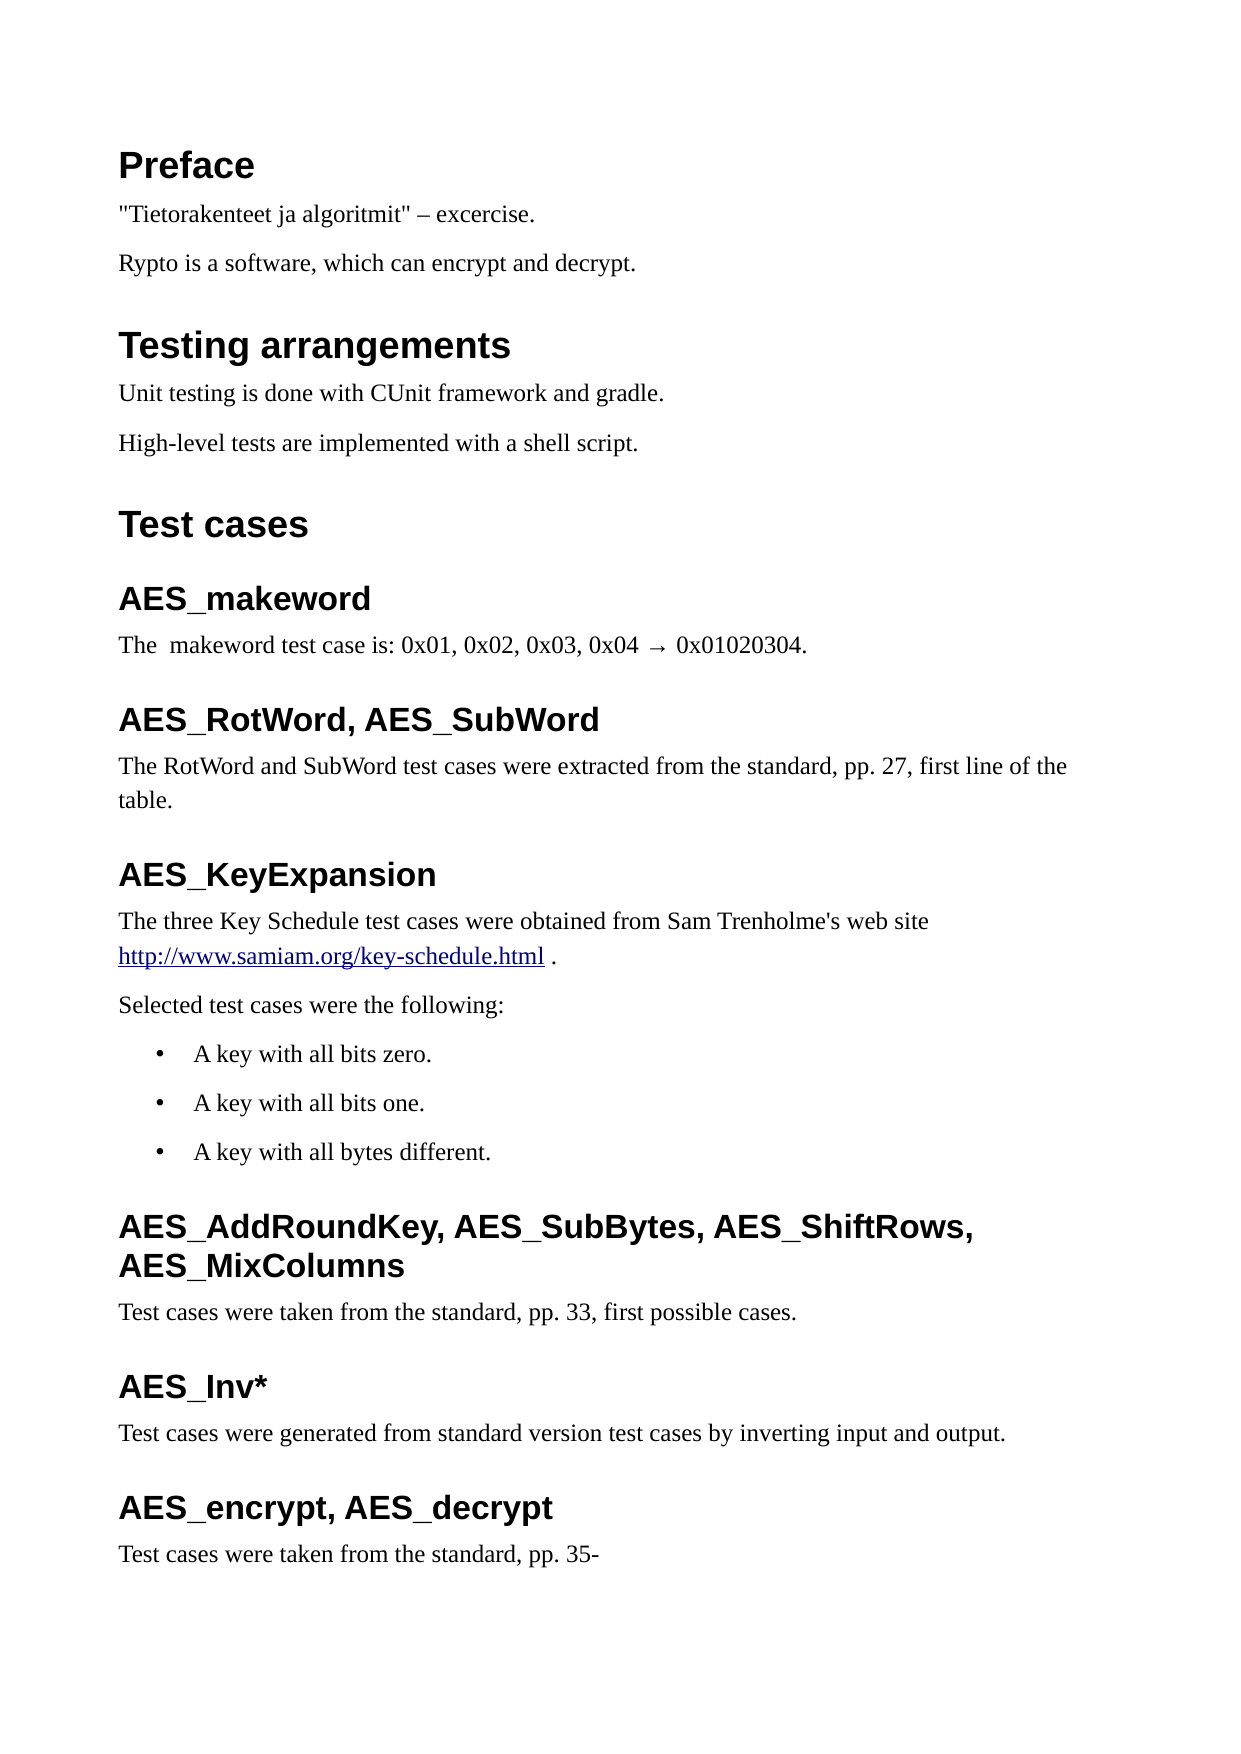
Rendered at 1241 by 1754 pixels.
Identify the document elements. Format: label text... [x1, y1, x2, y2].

text Selected test cases were the following: [118, 990, 1122, 1019]
list A key with all bits one. [156, 1088, 1122, 1117]
text Unit testing is done with CUnit framework and gradle. [118, 378, 1122, 407]
text The RotWord and SubWord test cases were extracted from the standard, pp. 27, first line of the table. [118, 751, 1122, 814]
text The makeword test case is: 0x01, 0x02, 0x03, 0x04 → 0x01020304. [118, 630, 1122, 658]
subtitle AES_makeword [118, 579, 1122, 617]
subtitle Testing arrangements [118, 322, 1122, 366]
text The three Key Schedule test cases were obtained from Sam Trenholme's web site http://www.samiam.org/key-schedule.html . [118, 906, 1122, 969]
text Test cases were generated from standard version test cases by inverting input and output. [118, 1418, 1122, 1447]
subtitle AES_encrypt, AES_decrypt [118, 1488, 1122, 1526]
subtitle Preface [118, 143, 1122, 187]
text High-level tests are implemented with a shell script. [118, 428, 1122, 456]
subtitle AES_Inv* [118, 1367, 1122, 1405]
list A key with all bits zero. [156, 1039, 1122, 1068]
text "Tietorakenteet ja algoritmit" – excercise. [118, 199, 1122, 228]
text Test cases were taken from the standard, pp. 33, first possible cases. [118, 1297, 1122, 1326]
subtitle AES_RotWord, AES_SubWord [118, 700, 1122, 738]
subtitle AES_KeyExpansion [118, 855, 1122, 894]
text Rypto is a software, which can encrypt and decrypt. [118, 248, 1122, 277]
subtitle Test cases [118, 502, 1122, 545]
list A key with all bytes different. [156, 1137, 1122, 1166]
text Test cases were taken from the standard, pp. 35- [118, 1539, 1122, 1568]
subtitle AES_AddRoundKey, AES_SubBytes, AES_ShiftRows, AES_MixColumns [118, 1207, 1122, 1284]
